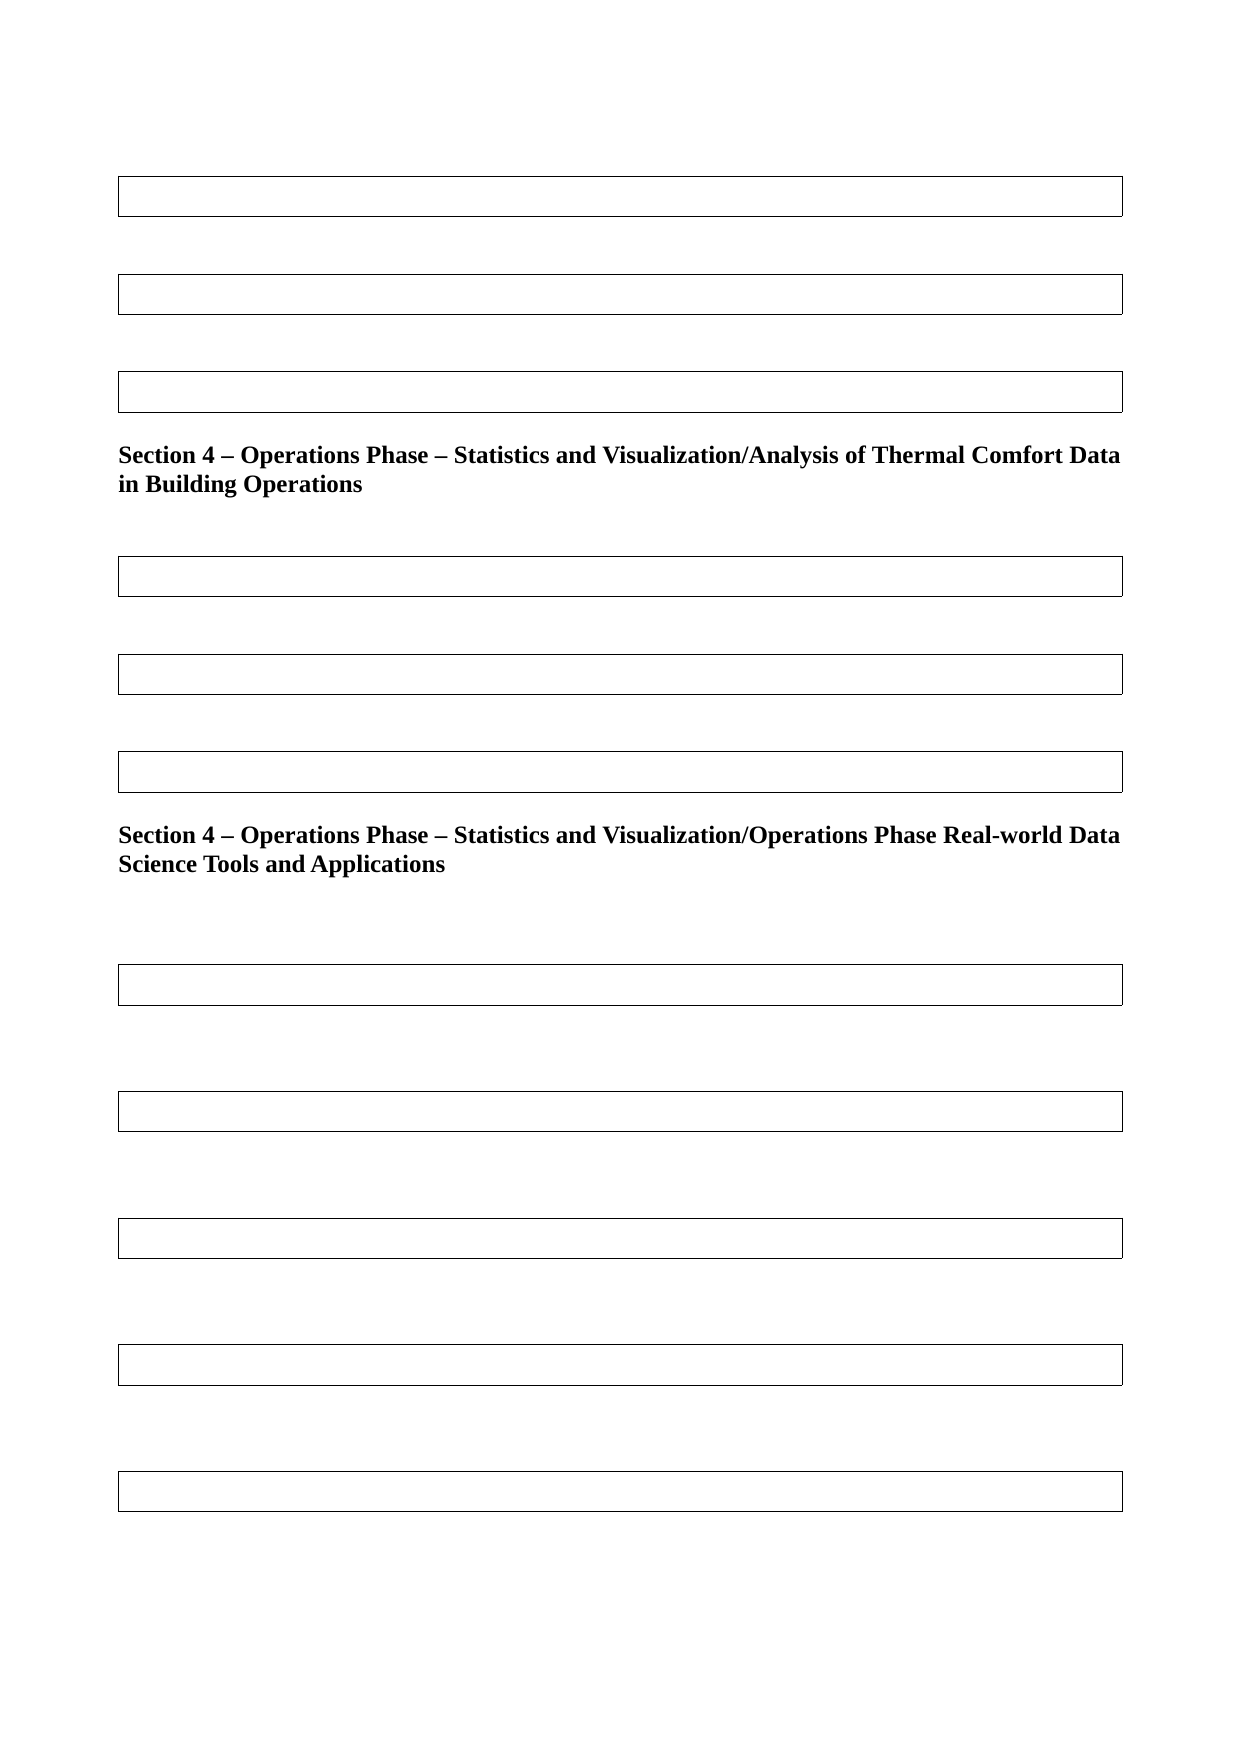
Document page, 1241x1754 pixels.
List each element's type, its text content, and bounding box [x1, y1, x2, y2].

table_header [119, 1345, 1122, 1385]
table_header [119, 655, 1122, 694]
table_header [119, 1219, 1122, 1258]
table_header [119, 177, 1122, 216]
table_header [119, 275, 1122, 314]
text Section 4 – Operations Phase – Statistics and Visualization/Operations Phase Real-world Data Science Tools and Applications [118, 821, 1122, 878]
table_header [119, 372, 1122, 412]
table_header [119, 752, 1122, 792]
table_header [119, 965, 1122, 1005]
table_header [119, 1092, 1122, 1131]
table_header [119, 1472, 1122, 1511]
text Section 4 – Operations Phase – Statistics and Visualization/Analysis of Thermal Comfort Data in Building Operations [118, 441, 1122, 498]
table_header [119, 557, 1122, 596]
